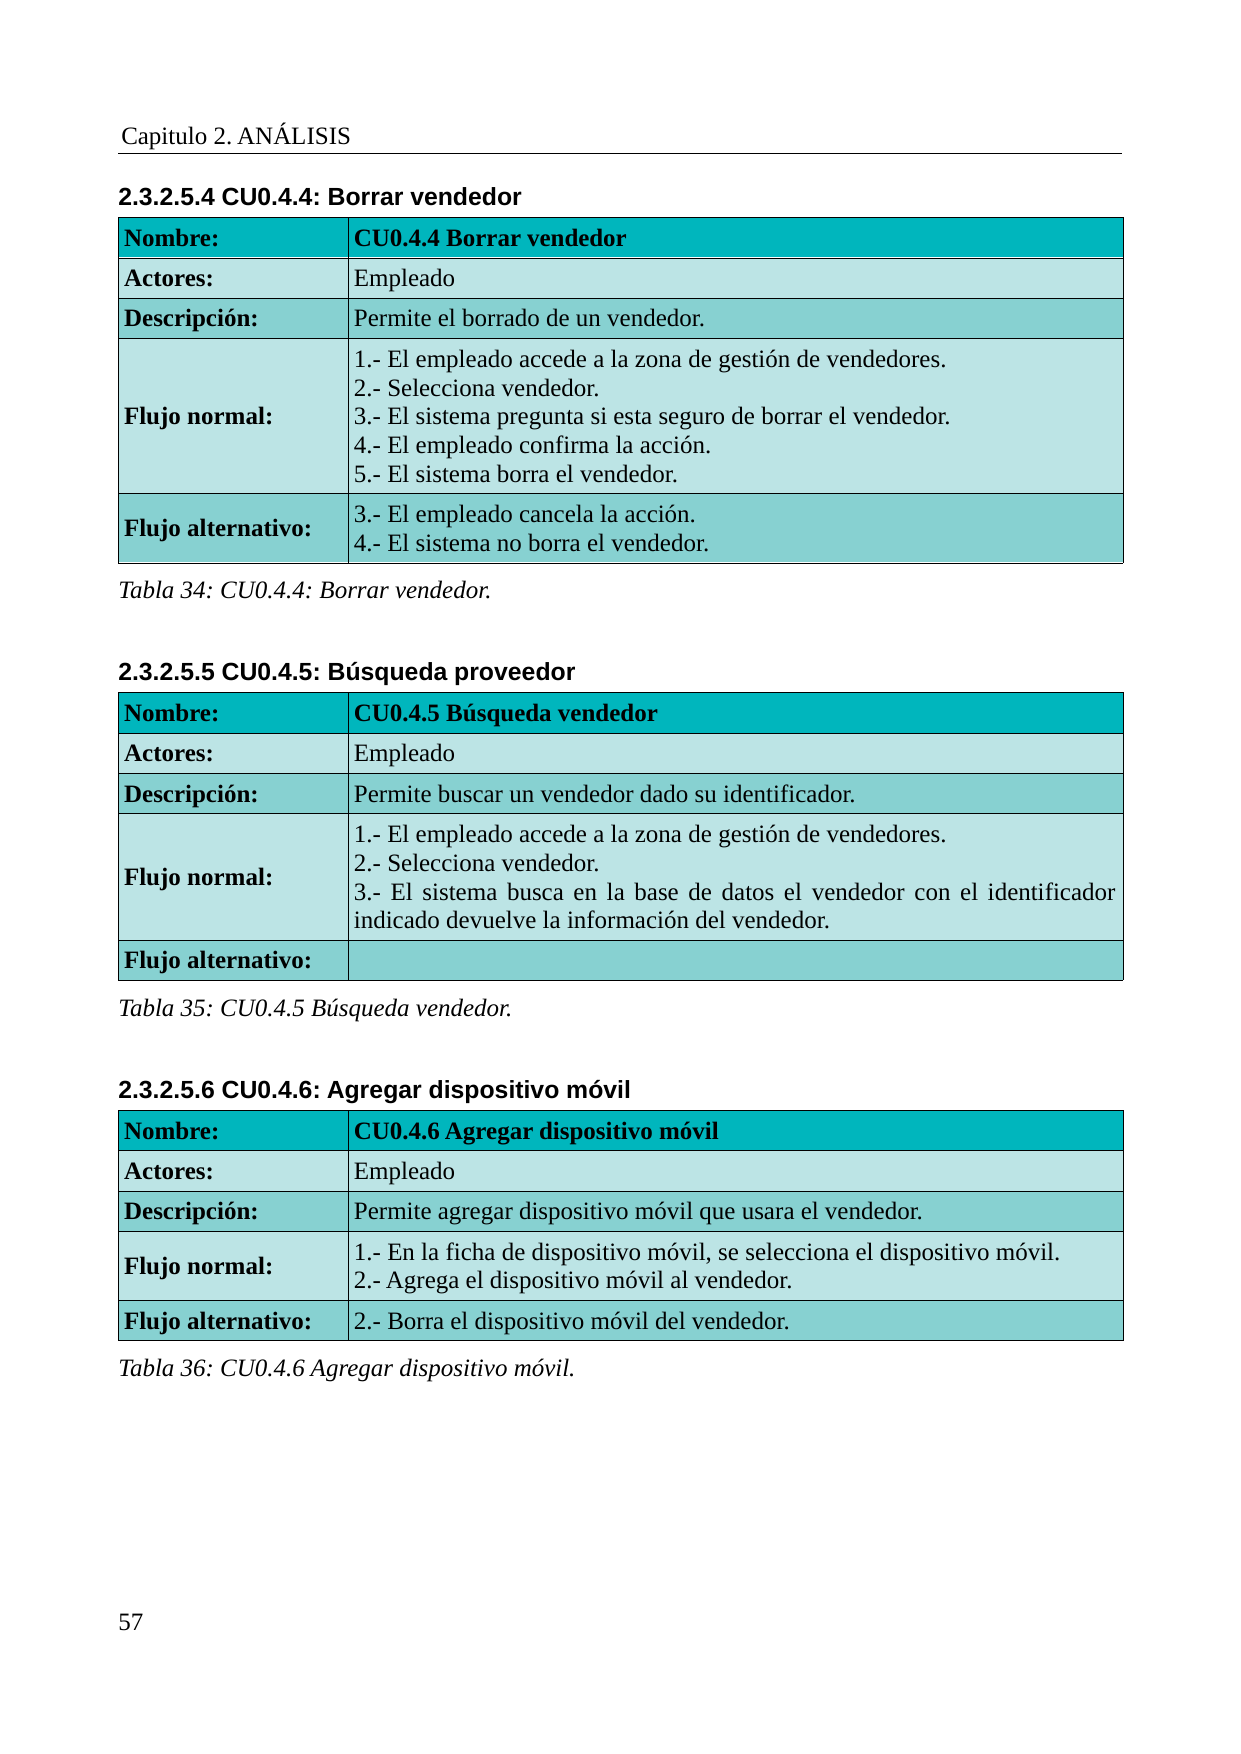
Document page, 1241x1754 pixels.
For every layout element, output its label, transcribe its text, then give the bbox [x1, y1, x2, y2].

table_header Nombre: [119, 218, 348, 257]
table_cell Flujo alternativo: [119, 941, 348, 980]
table_cell Permite agregar dispositivo móvil que usara el vendedor. [349, 1192, 1123, 1231]
table_cell 1.- En la ficha de dispositivo móvil, se selecciona el dispositivo móvil. 2.- Agrega el dispositivo móvil al vendedor. [349, 1232, 1123, 1300]
table_cell 3.- El empleado cancela la acción. 4.- El sistema no borra el vendedor. [349, 494, 1123, 562]
subtitle 2.3.2.5.5 CU0.4.5: Búsqueda proveedor [118, 657, 1122, 686]
text Tabla 36: CU0.4.6 Agregar dispositivo móvil. [118, 1353, 1122, 1382]
text Tabla 34: CU0.4.4: Borrar vendedor. [118, 575, 1122, 604]
table_header CU0.4.6 Agregar dispositivo móvil [349, 1111, 1123, 1150]
table_cell Descripción: [119, 299, 348, 338]
table_header Nombre: [119, 1111, 348, 1150]
table_cell Empleado [349, 259, 1123, 298]
table_cell Flujo normal: [119, 814, 348, 940]
table_cell Flujo alternativo: [119, 494, 348, 562]
subtitle 2.3.2.5.4 CU0.4.4: Borrar vendedor [118, 182, 1122, 211]
table_cell Flujo normal: [119, 1232, 348, 1300]
subtitle 2.3.2.5.6 CU0.4.6: Agregar dispositivo móvil [118, 1075, 1122, 1104]
table_cell Actores: [119, 1151, 348, 1191]
table_cell Flujo normal: [119, 339, 348, 493]
table_cell Flujo alternativo: [119, 1301, 348, 1340]
table_cell Empleado [349, 734, 1123, 773]
table_cell Permite el borrado de un vendedor. [349, 299, 1123, 338]
text Tabla 35: CU0.4.5 Búsqueda vendedor. [118, 993, 1122, 1021]
table_cell 2.- Borra el dispositivo móvil del vendedor. [349, 1301, 1123, 1340]
table_header CU0.4.5 Búsqueda vendedor [349, 693, 1123, 733]
table_cell Empleado [349, 1151, 1123, 1191]
table_cell Actores: [119, 259, 348, 298]
table_cell [349, 941, 1123, 980]
table_header CU0.4.4 Borrar vendedor [349, 218, 1123, 257]
table_cell 1.- El empleado accede a la zona de gestión de vendedores. 2.- Selecciona vendedor. 3.- El sistema busca en la base de datos el vendedor con el identificador indicado devuelve la información del vendedor. [349, 814, 1123, 940]
table_cell Permite buscar un vendedor dado su identificador. [349, 774, 1123, 813]
table_cell Descripción: [119, 774, 348, 813]
table_header Nombre: [119, 693, 348, 733]
table_cell 1.- El empleado accede a la zona de gestión de vendedores. 2.- Selecciona vendedor. 3.- El sistema pregunta si esta seguro de borrar el vendedor. 4.- El empleado confirma la acción. 5.- El sistema borra el vendedor. [349, 339, 1123, 493]
table_cell Descripción: [119, 1192, 348, 1231]
table_cell Actores: [119, 734, 348, 773]
